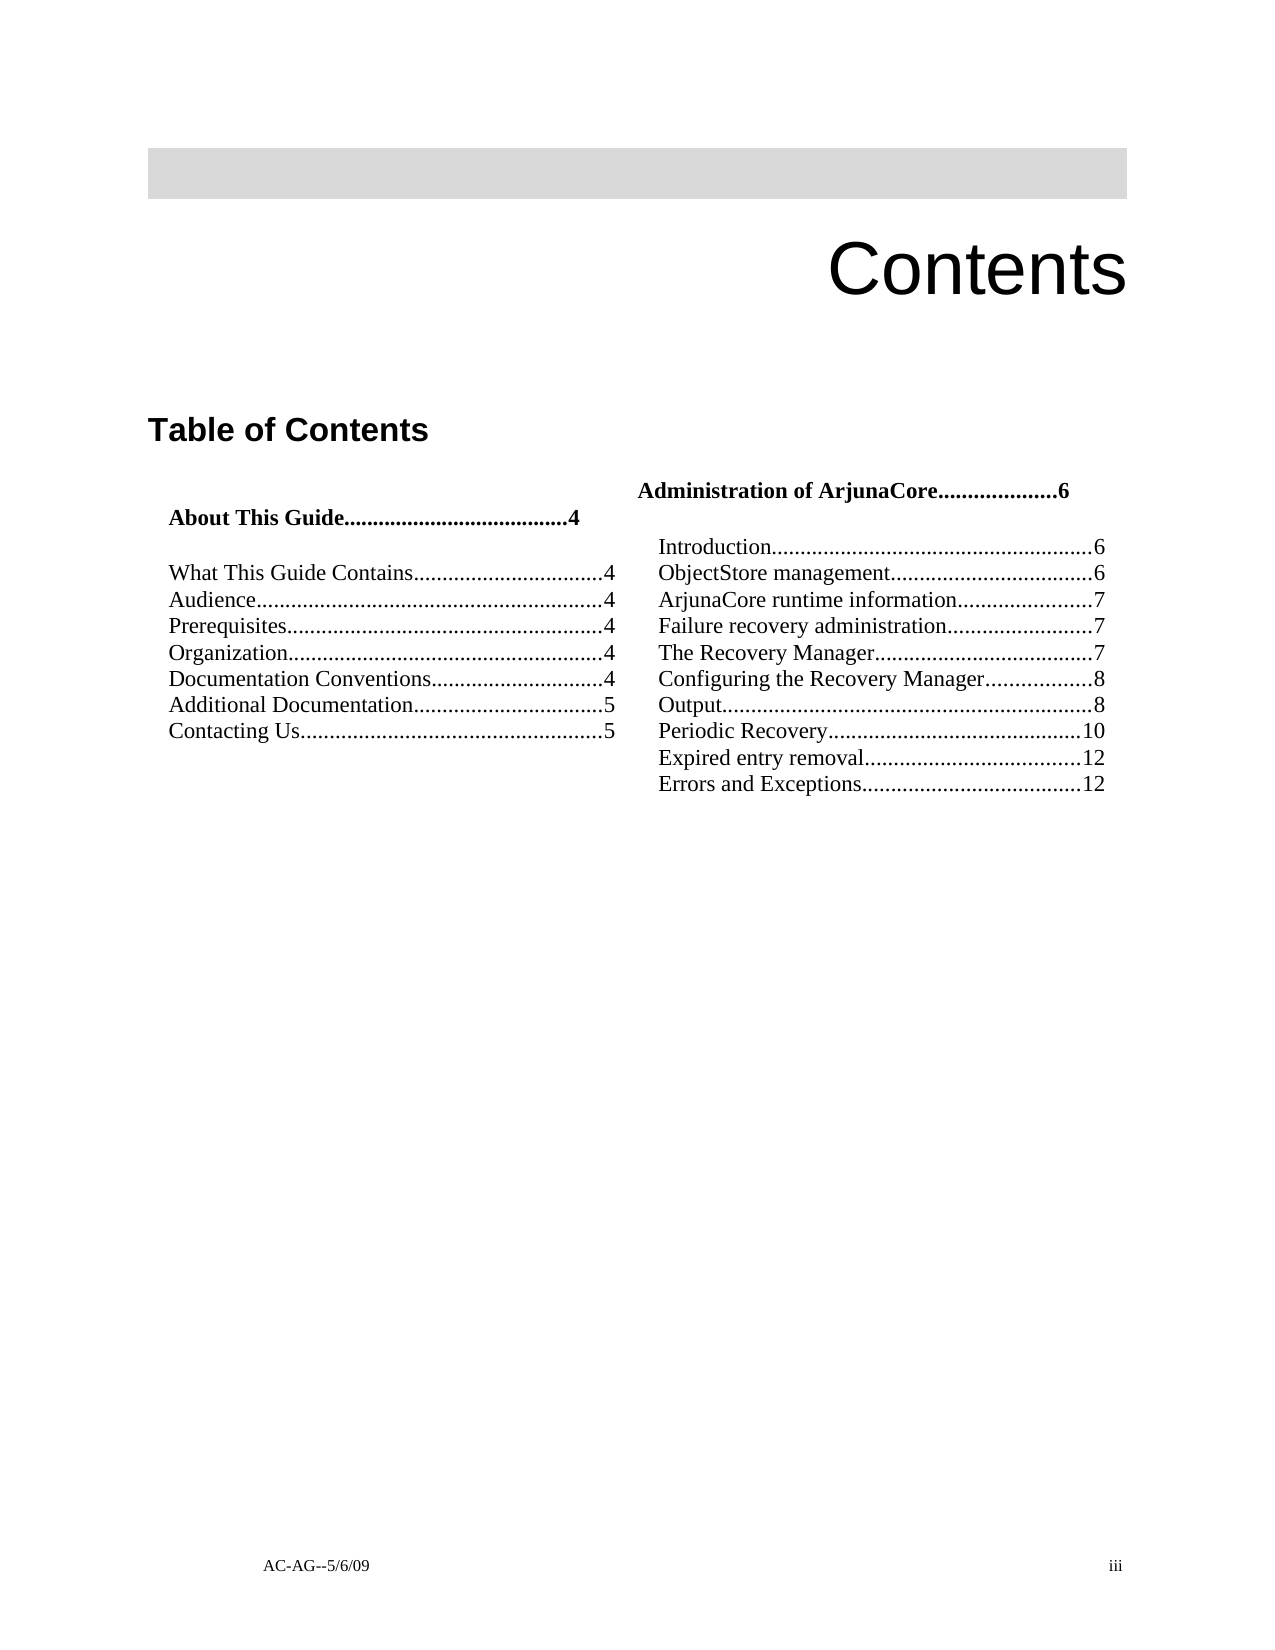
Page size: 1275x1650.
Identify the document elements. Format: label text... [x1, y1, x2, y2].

text Output 8 [658, 691, 1105, 718]
text Additional Documentation 5 [168, 691, 615, 718]
text Configuring the Recovery Manager 8 [658, 665, 1105, 691]
text Expired entry removal 12 [658, 744, 1105, 770]
text About This Guide 4 [148, 478, 637, 530]
text What This Guide Contains 4 [168, 559, 615, 586]
text Failure recovery administration 7 [658, 612, 1105, 638]
text Administration of ArjunaCore 6 [637, 478, 1127, 504]
text Prerequisites 4 [168, 612, 615, 638]
title Contents [263, 224, 1127, 310]
text Contacting Us 5 [168, 718, 615, 744]
text Periodic Recovery 10 [658, 718, 1105, 744]
text Audience 4 [168, 586, 615, 612]
text ObjectStore management 6 [658, 559, 1105, 586]
subtitle Table of Contents [148, 410, 1127, 448]
text Documentation Conventions 4 [168, 665, 615, 691]
text Organization 4 [168, 638, 615, 665]
text Introduction 6 [658, 533, 1105, 559]
text The Recovery Manager 7 [658, 638, 1105, 665]
text Errors and Exceptions 12 [658, 770, 1105, 797]
text ArjunaCore runtime information 7 [658, 586, 1105, 612]
